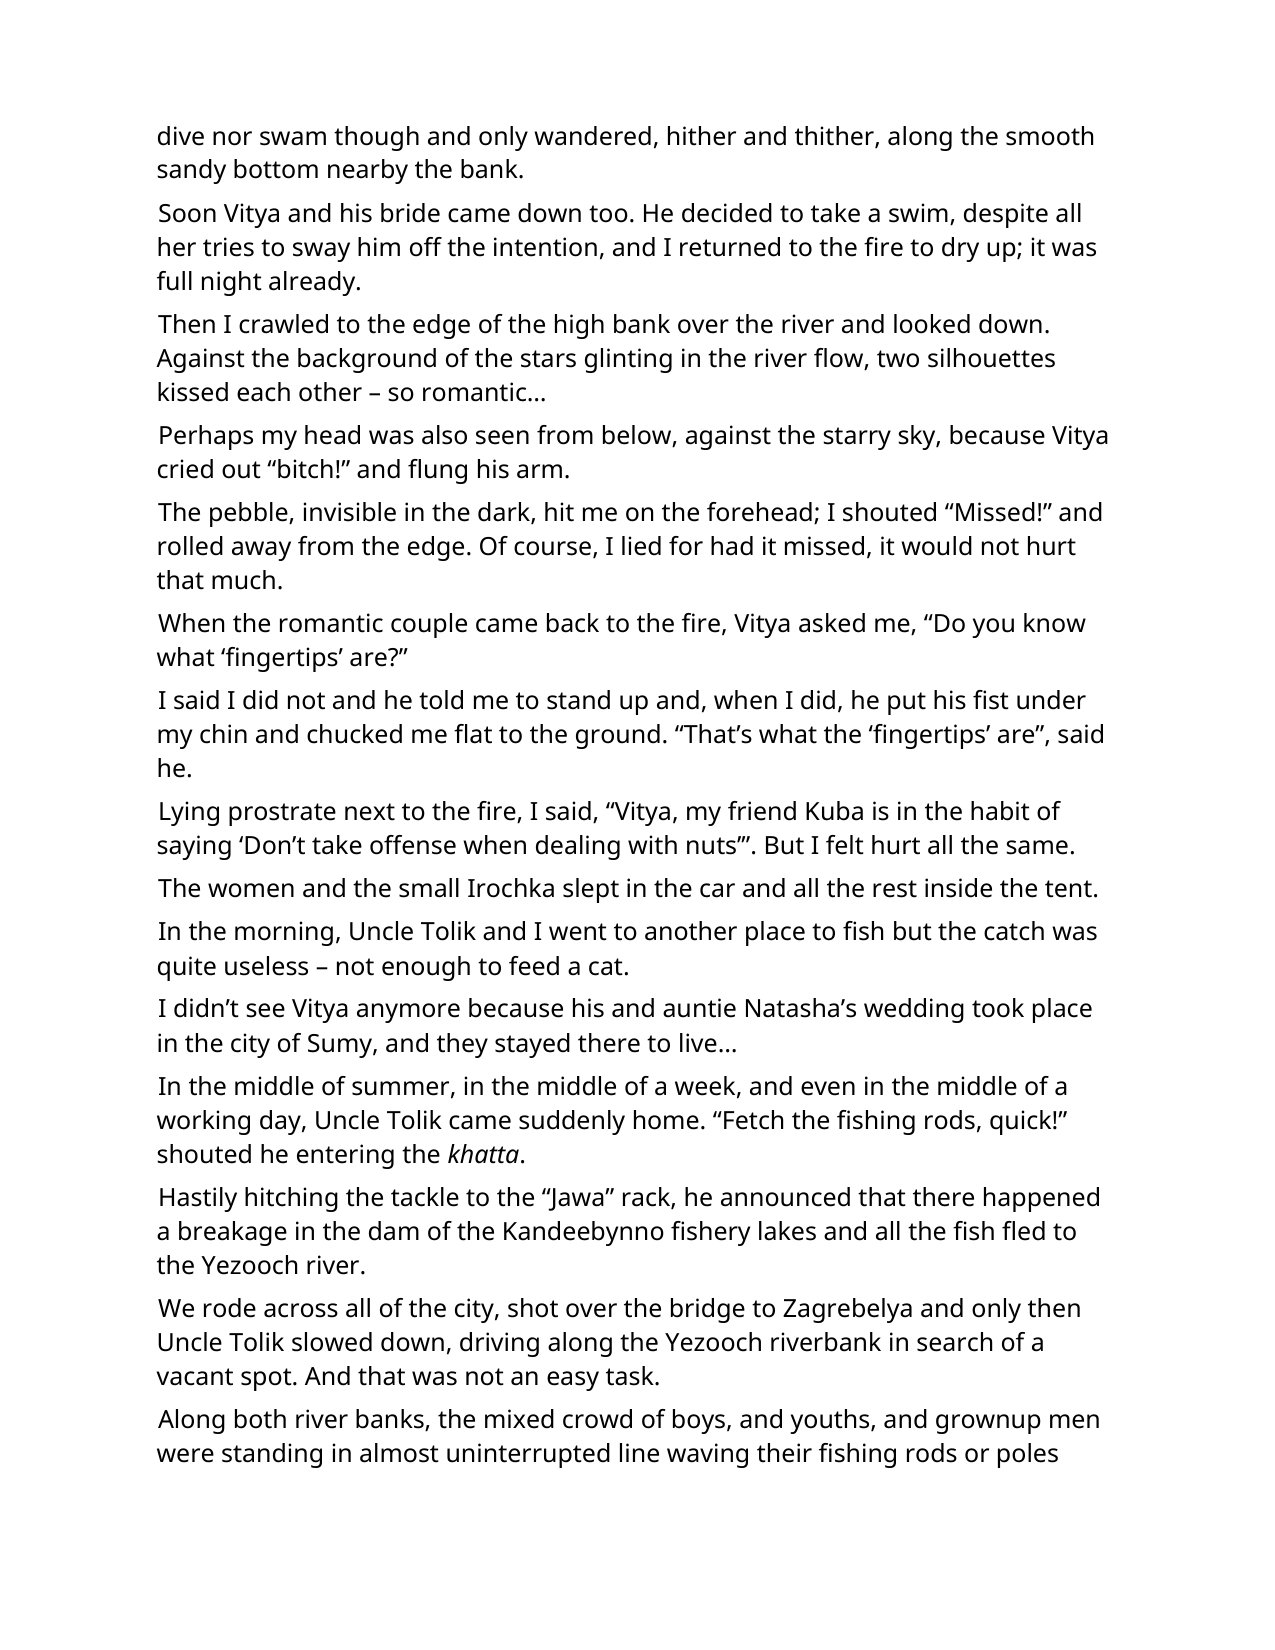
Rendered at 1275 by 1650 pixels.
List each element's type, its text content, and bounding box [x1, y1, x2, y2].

text Then I crawled to the edge of the high bank over the river and looked down. Against the background of the stars glinting in the river flow, two silhouettes kissed each other – so romantic… [156, 306, 1118, 408]
text In the middle of summer, in the middle of a week, and even in the middle of a working day, Uncle Tolik came suddenly home. “Fetch the fishing rods, quick!” shouted he entering the khatta. [156, 1068, 1118, 1170]
text Hastily hitching the tackle to the “Jawa” rack, he announced that there happened a breakage in the dam of the Kandeebynno fishery lakes and all the fish fled to the Yezooch river. [156, 1179, 1118, 1282]
text dive nor swam though and only wandered, hither and thither, along the smooth sandy bottom nearby the bank. [156, 118, 1118, 186]
text We rode across all of the city, shot over the bridge to Zagrebelya and only then Uncle Tolik slowed down, driving along the Yezooch riverbank in search of a vacant spot. And that was not an easy task. [156, 1291, 1118, 1393]
text I didn’t see Vitya anymore because his and auntie Natasha’s wedding took place in the city of Sumy, and they stayed there to live… [156, 991, 1118, 1059]
text In the morning, Uncle Tolik and I went to another place to fish but the catch was quite useless – not enough to feed a cat. [156, 914, 1118, 982]
text The pebble, invisible in the dark, hit me on the forehead; I shouted “Missed!” and rolled away from the edge. Of course, I lied for had it missed, it would not hurt that much. [156, 494, 1118, 597]
text Perhaps my head was also seen from below, against the starry sky, because Vitya cried out “bitch!” and flung his arm. [156, 417, 1118, 486]
text Along both river banks, the mixed crowd of boys, and youths, and grownup men were standing in almost uninterrupted line waving their fishing rods or poles [156, 1402, 1118, 1470]
text I said I did not and he told me to stand up and, when I did, he put his fist under my chin and chucked me flat to the ground. “That’s what the ‘fingertips’ are”, said he. [156, 683, 1118, 785]
text When the romantic couple came back to the fire, Vitya asked me, “Do you know what ‘fingertips’ are?” [156, 606, 1118, 674]
text Soon Vitya and his bride came down too. He decided to take a swim, despite all her tries to sway him off the intention, and I returned to the fire to dry up; it was full night already. [156, 195, 1118, 297]
text Lying prostrate next to the fire, I said, “Vitya, my friend Kuba is in the habit of saying ‘Don’t take offense when dealing with nuts’”. But I felt hurt all the same. [156, 794, 1118, 862]
text The women and the small Irochka slept in the car and all the rest inside the tent. [156, 871, 1118, 905]
